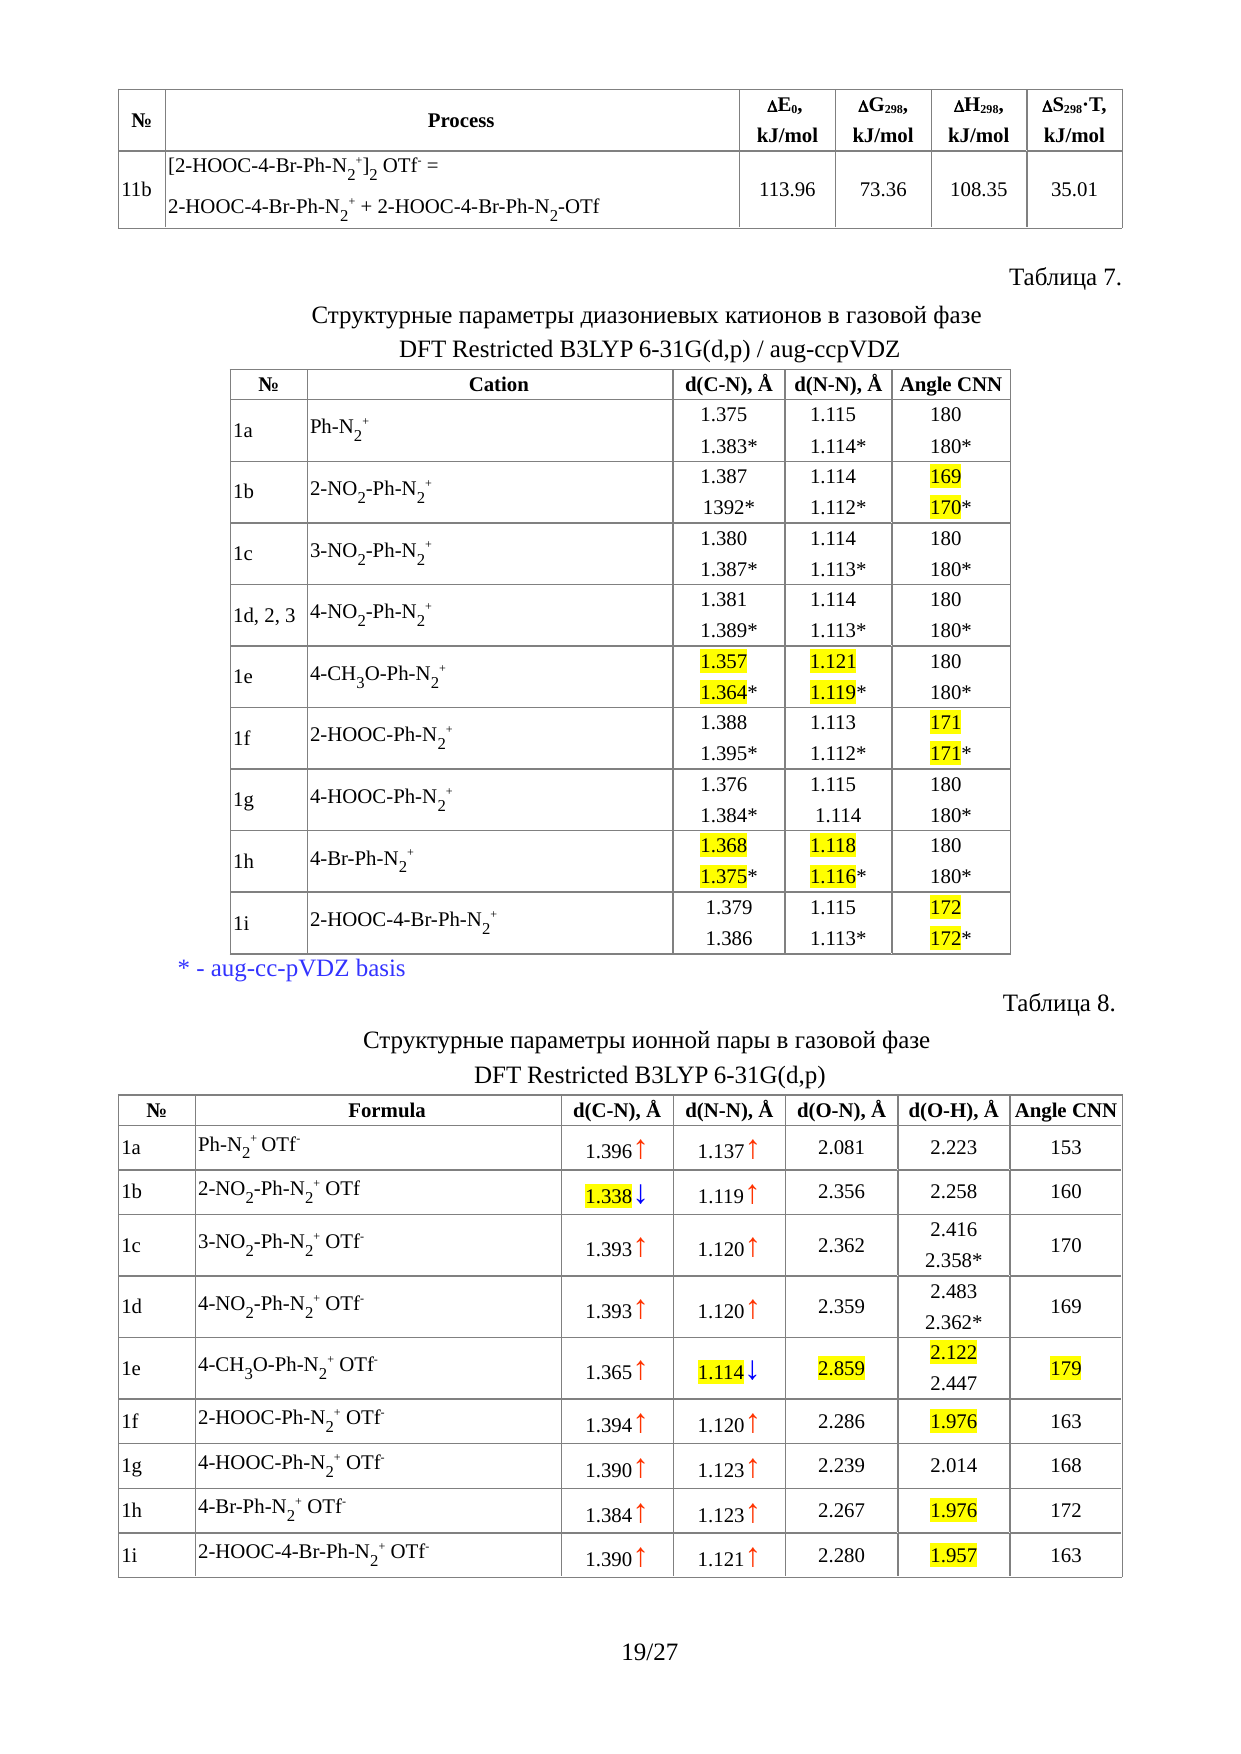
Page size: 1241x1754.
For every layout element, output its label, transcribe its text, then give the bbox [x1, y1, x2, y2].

table_cell 1.393↑ [562, 1277, 673, 1337]
table_cell 4-CH3O-Ph-N2+ [308, 647, 672, 707]
table_cell 180 180* [893, 647, 1010, 707]
table_header d(N-N), Å [786, 370, 891, 399]
table_cell 1.388 1.395* [674, 708, 784, 768]
table_cell 1.123↑ [674, 1444, 785, 1487]
table_cell 1d, 2, 3 [231, 585, 307, 645]
table_cell 180 180* [893, 831, 1010, 891]
table_cell 4-HOOC-Ph-N2+ OTf- [196, 1444, 561, 1487]
table_cell 1.121↑ [673, 1534, 785, 1577]
table_cell 180 180* [893, 585, 1010, 645]
table_cell [2-HOOC-4-Br-Ph-N2+]2 OTf- = 2-HOOC-4-Br-Ph-N2+ + 2-HOOC-4-Br-Ph-N2-OTf [166, 152, 739, 227]
table_cell 1i [119, 1534, 195, 1577]
table_cell 1h [119, 1489, 195, 1532]
table_cell 1.121 1.119* [786, 647, 891, 707]
table_cell 1.976 [899, 1489, 1009, 1532]
table_cell 4-NO2-Ph-N2+ OTf- [196, 1277, 561, 1337]
text * - aug-cc-pVDZ basis [118, 953, 1122, 982]
table_cell 180 180* [893, 524, 1010, 584]
table_cell 1.338↓ [562, 1171, 673, 1214]
table_cell 2.483 2.362* [899, 1277, 1009, 1337]
table_cell 4-NO2-Ph-N2+ [308, 585, 672, 645]
table_cell 1h [231, 831, 307, 891]
table_cell 2.416 2.358* [899, 1215, 1009, 1275]
table_header d(O-N), Å [786, 1096, 897, 1124]
table_cell 1a [231, 400, 307, 461]
table_cell 1a [119, 1126, 195, 1169]
table_cell 1.120↑ [674, 1400, 785, 1443]
table_header Process [166, 90, 739, 150]
table_cell 170 [1011, 1214, 1122, 1275]
table_cell 180 180* [893, 770, 1010, 830]
table_cell 160 [1011, 1169, 1122, 1214]
table_cell 1i [231, 893, 307, 953]
table_cell 169 170* [893, 462, 1010, 522]
table_cell 1.379 1.386 [674, 893, 784, 953]
table_header d(C-N), Å [562, 1096, 673, 1124]
table_header DG298, kJ/mol [836, 90, 931, 150]
table_header № [231, 370, 307, 399]
table_cell 169 [1011, 1275, 1122, 1337]
table_cell 2-NO2-Ph-N2+ [308, 462, 672, 522]
table_cell 2.359 [786, 1277, 897, 1337]
table_cell 2.239 [786, 1444, 897, 1487]
table_header Formula [196, 1096, 561, 1124]
table_cell 4-CH3O-Ph-N2+ OTf- [196, 1338, 561, 1398]
table_cell Ph-N2+ OTf- [196, 1126, 561, 1169]
table_cell 1g [231, 770, 307, 830]
table_cell 2.122 2.447 [899, 1338, 1009, 1398]
table_cell 2.258 [899, 1171, 1009, 1214]
table_cell 1.390↑ [561, 1534, 673, 1577]
table_cell 2-HOOC-4-Br-Ph-N2+ [308, 893, 672, 953]
table_cell 1c [119, 1215, 195, 1275]
table_cell 1.137↑ [674, 1126, 785, 1169]
table_header Angle CNN [1011, 1096, 1122, 1124]
table_header DS298·T, kJ/mol [1028, 90, 1122, 150]
table_cell 4-Br-Ph-N2+ [308, 831, 672, 891]
table_cell 113.96 [740, 152, 835, 227]
table_cell 73.36 [836, 152, 931, 227]
text DFT Restricted B3LYP 6-31G(d,p) / aug-ccpVDZ [118, 334, 1122, 363]
table_cell 1.384↑ [562, 1489, 673, 1532]
table_cell 1.114↓ [674, 1338, 785, 1398]
table_header DE0, kJ/mol [740, 90, 835, 150]
table_cell 1.357 1.364* [674, 647, 784, 707]
table_header d(C-N), Å [674, 370, 784, 399]
table_cell 1.380 1.387* [674, 524, 784, 584]
table_cell 1.368 1.375* [674, 831, 784, 891]
table_header d(N-N), Å [674, 1096, 785, 1124]
table_cell 2-HOOC-Ph-N2+ [308, 708, 672, 768]
table_cell 1.394↑ [562, 1400, 673, 1443]
table_cell 1.113 1.112* [786, 708, 891, 768]
table_cell 2-HOOC-Ph-N2+ OTf- [196, 1400, 561, 1443]
table_cell 1b [119, 1171, 195, 1214]
table_cell 1.123↑ [674, 1489, 785, 1532]
table_cell 1.115 1.113* [786, 893, 891, 953]
table_cell 1.119↑ [674, 1171, 785, 1214]
table_cell 2.280 [785, 1534, 897, 1577]
table_cell 1.115 1.114* [786, 400, 891, 461]
table_cell Ph-N2+ [308, 400, 672, 461]
table_cell 1d [119, 1277, 195, 1337]
table_cell 180 180* [893, 400, 1010, 461]
table_cell 1.120↑ [674, 1277, 785, 1337]
table_cell 1g [119, 1444, 195, 1487]
table_header DH298, kJ/mol [932, 90, 1026, 150]
text Структурные параметры ионной пары в газовой фазе [118, 1025, 1122, 1054]
table_cell 1e [231, 647, 307, 707]
table_cell 2.014 [899, 1444, 1009, 1487]
table_cell 179 [1011, 1337, 1122, 1398]
table_cell 2-HOOC-4-Br-Ph-N2+ OTf- [195, 1534, 561, 1577]
table_cell 2.081 [786, 1126, 897, 1169]
table_cell 1e [119, 1338, 195, 1398]
table_cell 1.114 1.113* [786, 585, 891, 645]
table_cell 172 [1011, 1488, 1122, 1532]
table_cell 2.223 [899, 1126, 1009, 1169]
table_cell 1.393↑ [562, 1215, 673, 1275]
text Структурные параметры диазониевых катионов в газовой фазе [118, 300, 1122, 328]
table_cell 4-HOOC-Ph-N2+ [308, 770, 672, 830]
table_cell 172 172* [893, 893, 1010, 953]
table_header Angle CNN [893, 370, 1010, 399]
text Таблица 8. [118, 988, 1122, 1017]
table_cell 168 [1011, 1443, 1122, 1487]
table_cell 1.120↑ [674, 1215, 785, 1275]
table_cell 1.365↑ [562, 1338, 673, 1398]
table_header № [119, 90, 165, 150]
table_cell 1b [231, 462, 307, 522]
table_cell 11b [119, 152, 165, 227]
table_cell 1.381 1.389* [674, 585, 784, 645]
table_cell 1c [231, 524, 307, 584]
table_cell 1f [231, 708, 307, 768]
table_cell 35.01 [1028, 152, 1122, 227]
table_cell 1.118 1.116* [786, 831, 891, 891]
table_cell 2-NO2-Ph-N2+ OTf [196, 1171, 561, 1214]
table_cell 163 [1010, 1532, 1122, 1577]
table_cell 3-NO2-Ph-N2+ OTf- [196, 1215, 561, 1275]
table_cell 1.114 1.112* [786, 462, 891, 522]
table_cell 2.362 [786, 1215, 897, 1275]
table_cell 1.976 [899, 1400, 1009, 1443]
table_cell 2.267 [786, 1489, 897, 1532]
table_header Cation [308, 370, 672, 399]
table_cell 1.396↑ [562, 1126, 673, 1169]
table_cell 171 171* [893, 708, 1010, 768]
table_cell 1.114 1.113* [786, 524, 891, 584]
table_cell 153 [1011, 1125, 1122, 1169]
text Таблица 7. [118, 262, 1122, 291]
table_cell 1.376 1.384* [674, 770, 784, 830]
table_cell 2.286 [786, 1400, 897, 1443]
table_header d(O-H), Å [899, 1096, 1009, 1124]
table_cell 108.35 [932, 152, 1026, 227]
table_cell 1.375 1.383* [674, 400, 784, 461]
table_cell 1.390↑ [562, 1444, 673, 1487]
table_cell 163 [1011, 1398, 1122, 1443]
table_cell 1.387 1392* [674, 462, 784, 522]
table_cell 2.859 [786, 1338, 897, 1398]
table_cell 2.356 [786, 1171, 897, 1214]
table_cell 4-Br-Ph-N2+ OTf- [196, 1489, 561, 1532]
table_header № [119, 1096, 195, 1124]
table_cell 1.957 [898, 1534, 1009, 1577]
table_cell 1.115 1.114 [786, 770, 891, 830]
table_cell 3-NO2-Ph-N2+ [308, 524, 672, 584]
table_cell 1f [119, 1400, 195, 1443]
text DFT Restricted B3LYP 6-31G(d,p) [118, 1060, 1122, 1088]
